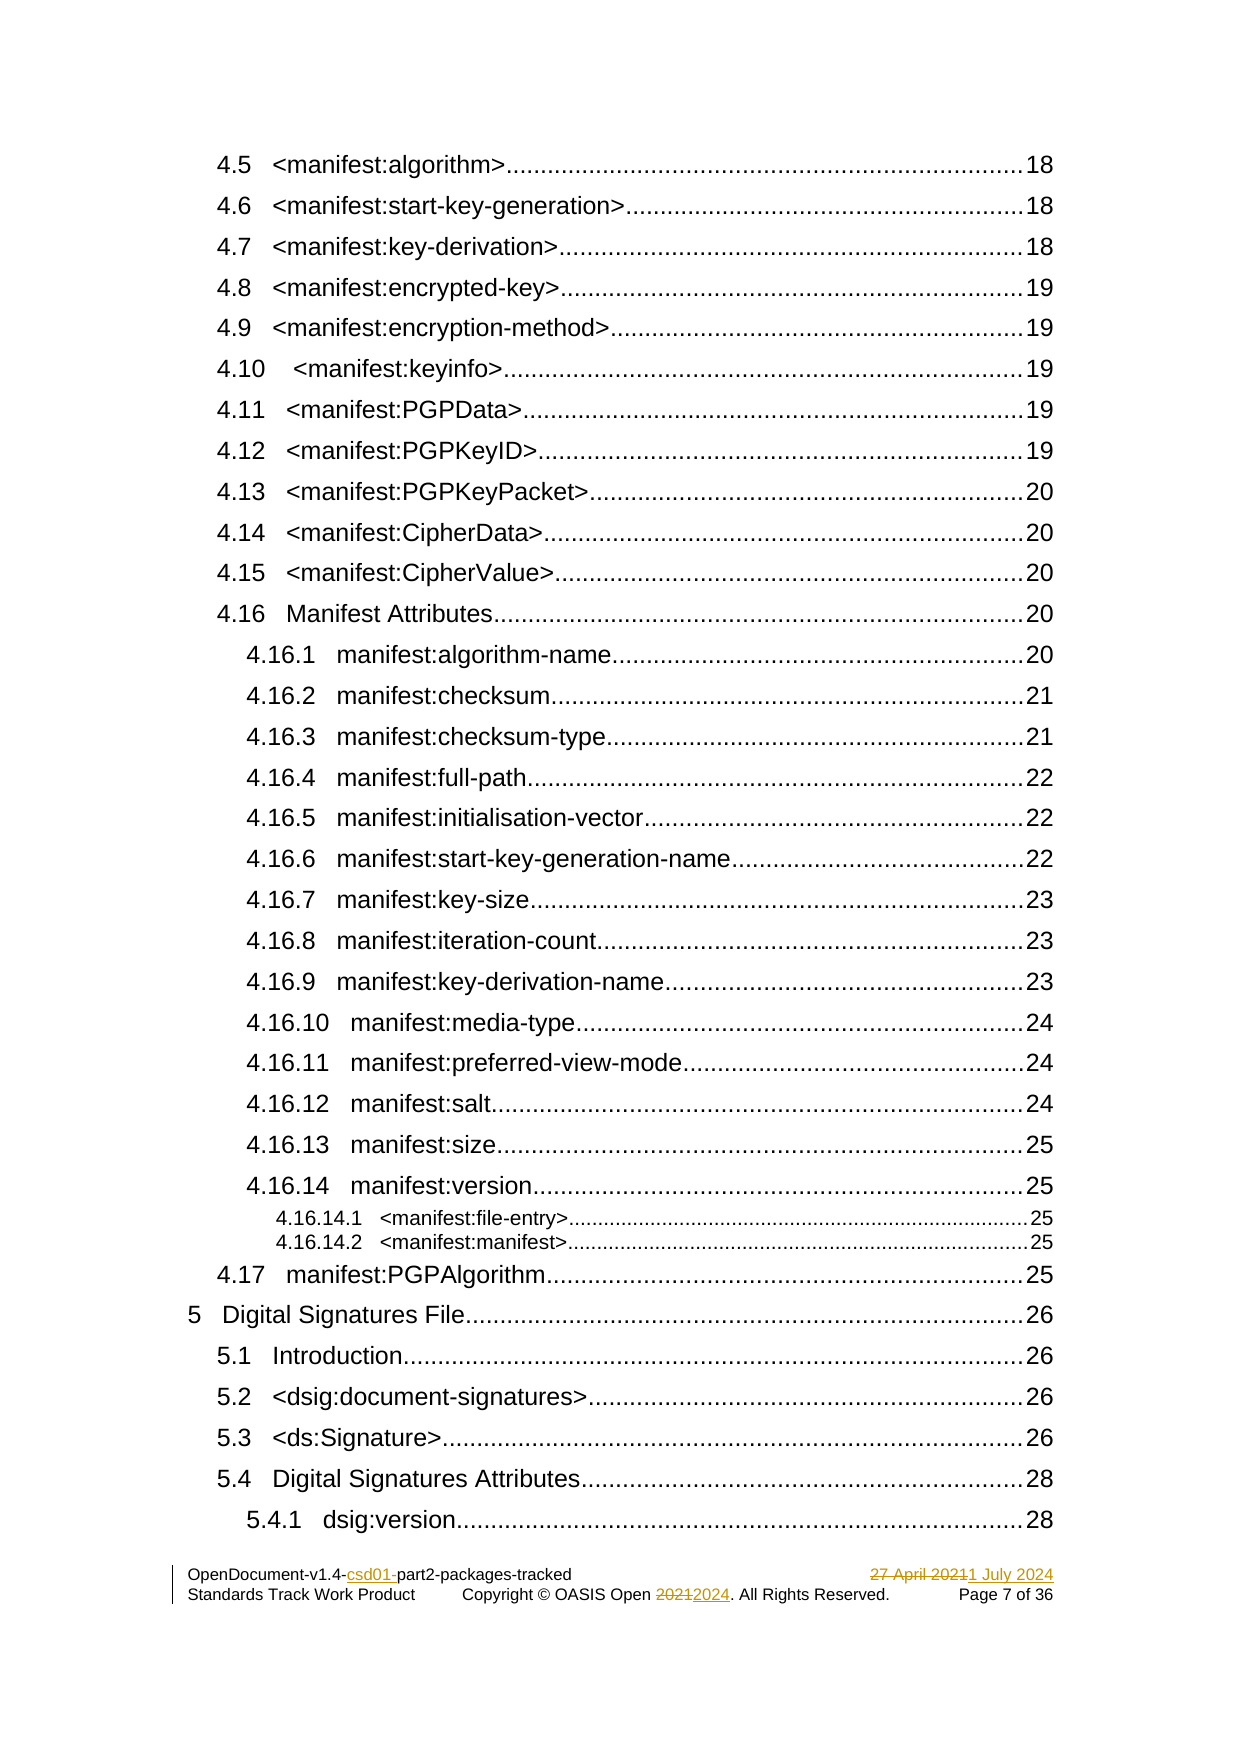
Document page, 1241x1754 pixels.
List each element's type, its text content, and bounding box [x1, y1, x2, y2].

text 4.14 <manifest:CipherData> 20 [217, 517, 1053, 546]
text 4.7 <manifest:key-derivation> 18 [217, 232, 1053, 260]
text 5 Digital Signatures File 26 [187, 1300, 1053, 1329]
text 4.16.13 manifest:size 25 [246, 1130, 1053, 1159]
text 4.11 <manifest:PGPData> 19 [217, 395, 1053, 424]
text 5.1 Introduction 26 [217, 1341, 1053, 1370]
text 4.16.11 manifest:preferred-view-mode 24 [246, 1048, 1053, 1077]
text 4.16 Manifest Attributes 20 [217, 599, 1053, 628]
text 5.4 Digital Signatures Attributes 28 [217, 1464, 1053, 1492]
text 5.3 <ds:Signature> 26 [217, 1423, 1053, 1452]
text 4.16.7 manifest:key-size 23 [246, 885, 1053, 914]
text 4.16.1 manifest:algorithm-name 20 [246, 640, 1053, 669]
text 4.16.3 manifest:checksum-type 21 [246, 722, 1053, 750]
text 4.10 <manifest:keyinfo> 19 [217, 354, 1053, 383]
text 4.16.4 manifest:full-path 22 [246, 762, 1053, 791]
text 4.16.6 manifest:start-key-generation-name 22 [246, 844, 1053, 873]
text 4.16.2 manifest:checksum 21 [246, 681, 1053, 709]
text 4.16.5 manifest:initialisation-vector 22 [246, 803, 1053, 832]
text 4.9 <manifest:encryption-method> 19 [217, 313, 1053, 342]
text 5.2 <dsig:document-signatures> 26 [217, 1382, 1053, 1411]
text 4.16.14 manifest:version 25 [246, 1171, 1053, 1199]
text 4.17 manifest:PGPAlgorithm 25 [217, 1259, 1053, 1288]
text 4.16.12 manifest:salt 24 [246, 1089, 1053, 1118]
text 4.16.14.2 <manifest:manifest> 25 [276, 1229, 1053, 1253]
text 4.15 <manifest:CipherValue> 20 [217, 558, 1053, 587]
text 5.4.1 dsig:version 28 [246, 1504, 1053, 1533]
text 4.5 <manifest:algorithm> 18 [217, 150, 1053, 179]
text 4.16.9 manifest:key-derivation-name 23 [246, 967, 1053, 995]
text 4.13 <manifest:PGPKeyPacket> 20 [217, 477, 1053, 505]
text 4.6 <manifest:start-key-generation> 18 [217, 191, 1053, 219]
text 4.12 <manifest:PGPKeyID> 19 [217, 436, 1053, 464]
text 4.8 <manifest:encrypted-key> 19 [217, 272, 1053, 301]
text 4.16.10 manifest:media-type 24 [246, 1007, 1053, 1036]
text 4.16.8 manifest:iteration-count 23 [246, 926, 1053, 954]
text 4.16.14.1 <manifest:file-entry> 25 [276, 1206, 1053, 1229]
